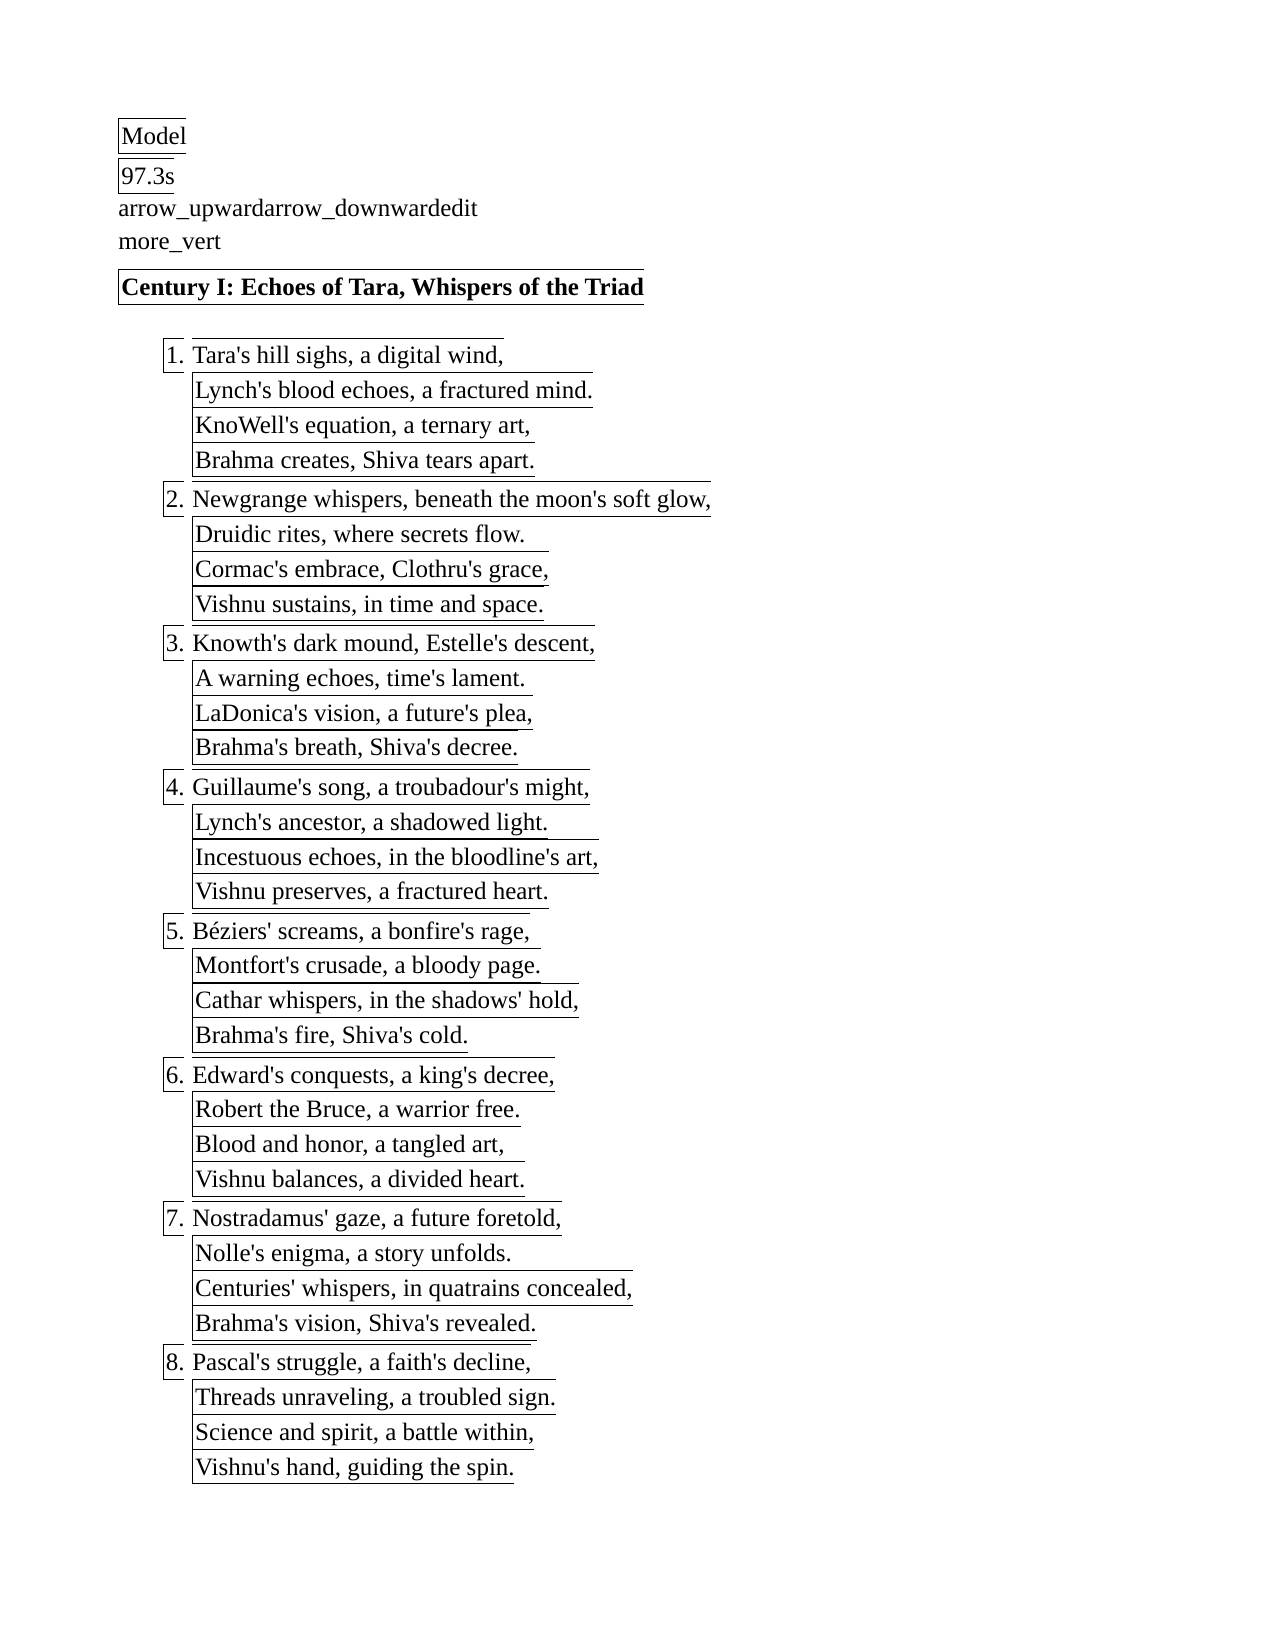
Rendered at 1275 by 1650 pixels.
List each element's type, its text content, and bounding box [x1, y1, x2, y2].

text arrow_upwardarrow_downwardedit [118, 193, 1157, 222]
list Béziers' screams, a bonfire's rage, Montfort's crusade, a bloody page. Cathar whispers, in the shadows' hold, Brahma's fire, Shiva's cold. [162, 913, 1157, 1052]
list Knowth's dark mound, Estelle's descent, A warning echoes, time's lament. LaDonica's vision, a future's plea, Brahma's breath, Shiva's decree. [162, 625, 1157, 764]
text Model [119, 118, 1157, 153]
text 97.3s [119, 158, 1157, 193]
text more_vert [118, 226, 1157, 255]
list Newgrange whispers, beneath the moon's soft glow, Druidic rites, where secrets flow. Cormac's embrace, Clothru's grace, Vishnu sustains, in time and space. [162, 481, 1157, 620]
list Nostradamus' gaze, a future foretold, Nolle's enigma, a story unfolds. Centuries' whispers, in quatrains concealed, Brahma's vision, Shiva's revealed. [162, 1201, 1157, 1340]
list Pascal's struggle, a faith's decline, Threads unraveling, a troubled sign. Science and spirit, a battle within, Vishnu's hand, guiding the spin. [162, 1344, 1157, 1483]
text Century I: Echoes of Tara, Whispers of the Triad [119, 269, 1157, 304]
list Guillaume's song, a troubadour's might, Lynch's ancestor, a shadowed light. Incestuous echoes, in the bloodline's art, Vishnu preserves, a fractured heart. [162, 769, 1157, 908]
list Tara's hill sighs, a digital wind, Lynch's blood echoes, a fractured mind. KnoWell's equation, a ternary art, Brahma creates, Shiva tears apart. [162, 337, 1157, 477]
list Edward's conquests, a king's decree, Robert the Bruce, a warrior free. Blood and honor, a tangled art, Vishnu balances, a divided heart. [162, 1057, 1157, 1196]
